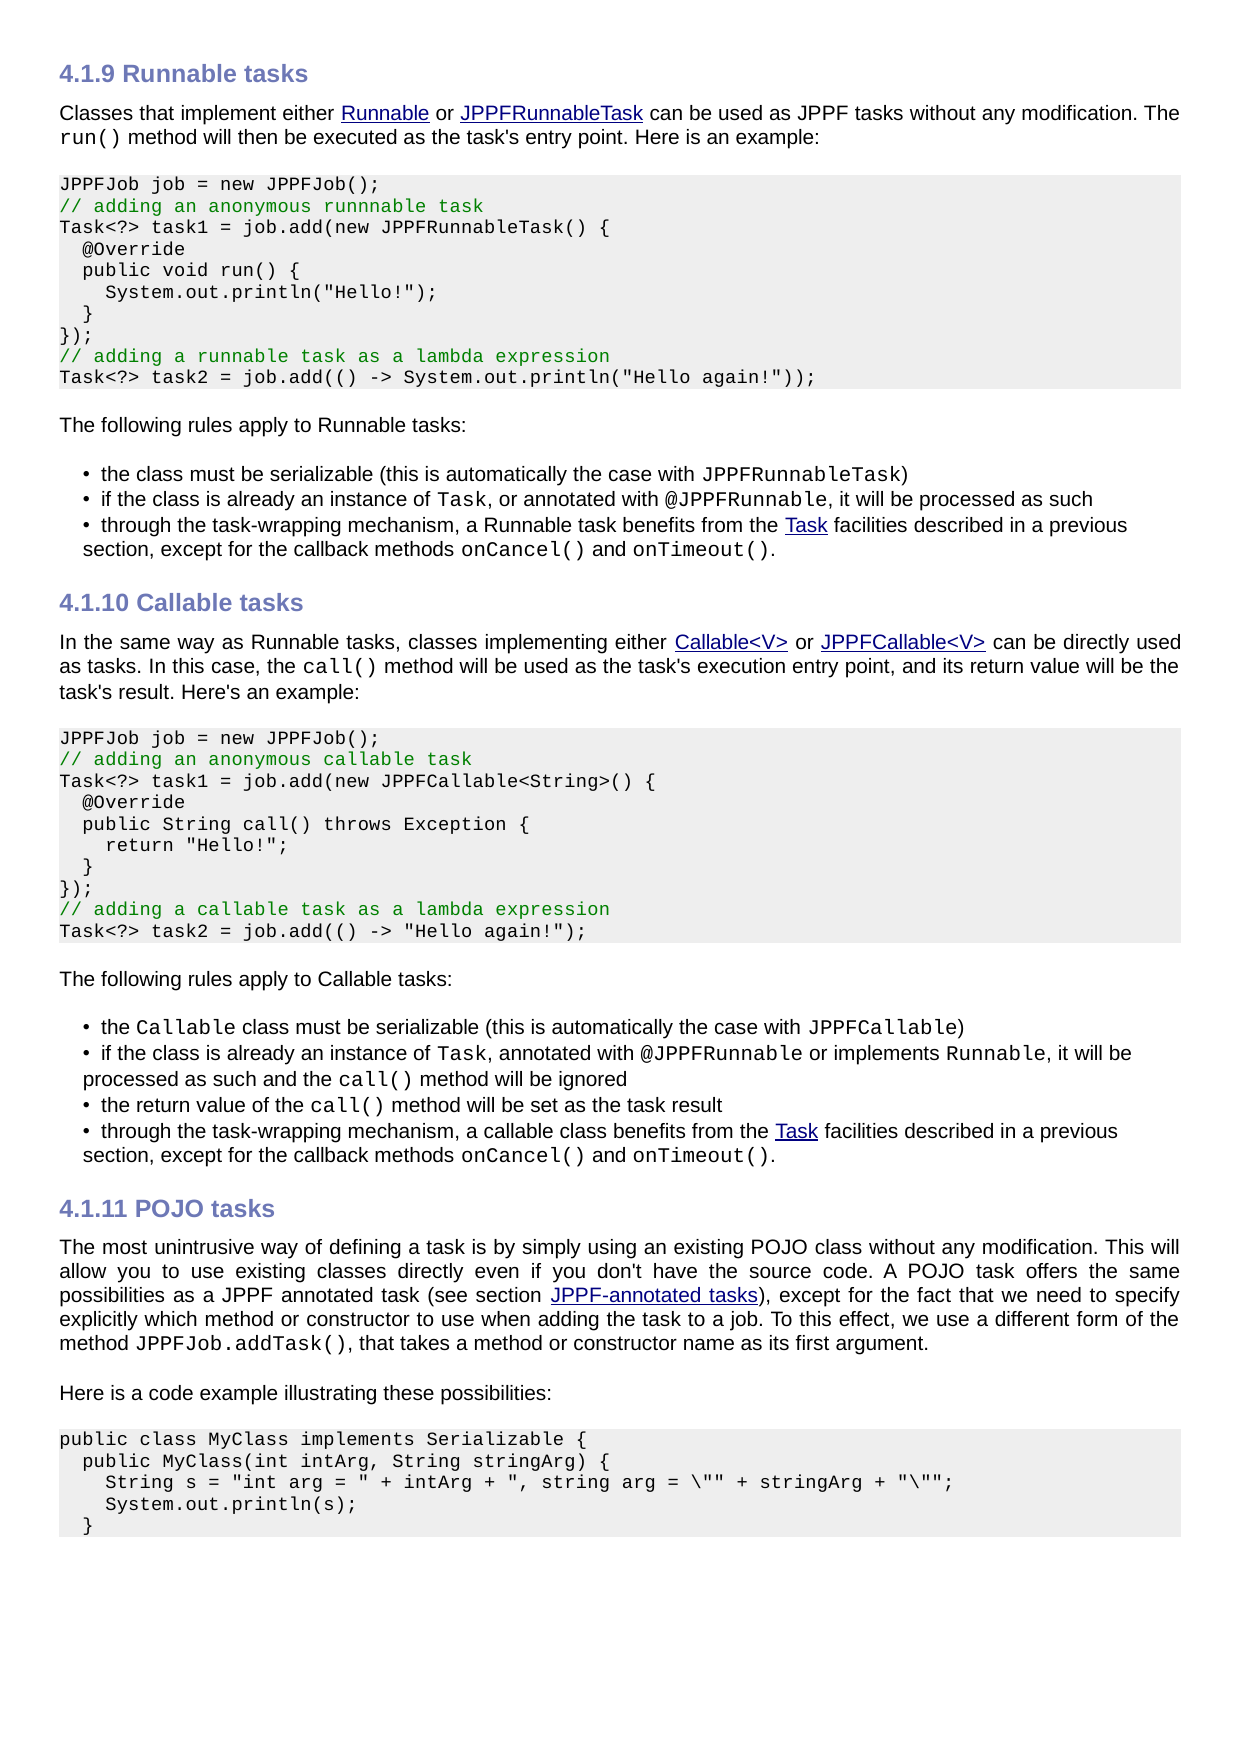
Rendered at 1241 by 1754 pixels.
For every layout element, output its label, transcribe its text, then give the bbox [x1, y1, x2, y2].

text @Override [59, 792, 1181, 814]
text }); [59, 878, 1181, 900]
text } [59, 303, 1181, 325]
text @Override [59, 239, 1181, 261]
text The most unintrusive way of defining a task is by simply using an existing POJO class without any modification. This will allow you to use existing classes directly even if you don't have the source code. A POJO task offers the same possibilities as a JPPF annotated task (see section JPPF-annotated tasks), except for the fact that we need to specify explicitly which method or constructor to use when adding the task to a job. To this effect, we use a different form of the method JPPFJob.addTask(), that takes a method or constructor name as its first argument. [59, 1235, 1181, 1357]
text // adding an anonymous callable task [59, 749, 1181, 771]
text The following rules apply to Runnable tasks: [59, 413, 1181, 437]
text Classes that implement either Runnable or JPPFRunnableTask can be used as JPPF tasks without any modification. The run() method will then be executed as the task's entry point. Here is an example: [59, 101, 1181, 151]
text String s = "int arg = " + intArg + ", string arg = \"" + stringArg + "\""; [59, 1472, 1181, 1494]
list through the task-wrapping mechanism, a callable class benefits from the Task facilities described in a previous section, except for the callback methods onCancel() and onTimeout(). [83, 1118, 1181, 1168]
text public MyClass(int intArg, String stringArg) { [59, 1451, 1181, 1472]
text } [59, 1515, 1181, 1537]
text // adding a runnable task as a lambda expression [59, 346, 1181, 368]
list if the class is already an instance of Task, or annotated with @JPPFRunnable, it will be processed as such [83, 487, 1181, 513]
text public void run() { [59, 261, 1181, 282]
text JPPFJob job = new JPPFJob(); [59, 175, 1181, 196]
text Task<?> task1 = job.add(new JPPFRunnableTask() { [59, 218, 1181, 239]
list the Callable class must be serializable (this is automatically the case with JPPFCallable) [83, 1015, 1181, 1041]
text public class MyClass implements Serializable { [59, 1429, 1181, 1451]
text System.out.println(s); [59, 1494, 1181, 1515]
list the return value of the call() method will be set as the task result [83, 1093, 1181, 1118]
text The following rules apply to Callable tasks: [59, 967, 1181, 991]
text } [59, 857, 1181, 878]
text Here is a code example illustrating these possibilities: [59, 1381, 1181, 1405]
text JPPFJob job = new JPPFJob(); [59, 728, 1181, 749]
text Task<?> task2 = job.add(() -> "Hello again!"); [59, 921, 1181, 943]
text System.out.println("Hello!"); [59, 282, 1181, 303]
text }); [59, 325, 1181, 346]
text return "Hello!"; [59, 835, 1181, 857]
text // adding an anonymous runnnable task [59, 196, 1181, 218]
text Task<?> task1 = job.add(new JPPFCallable<String>() { [59, 771, 1181, 792]
list the class must be serializable (this is automatically the case with JPPFRunnableTask) [83, 461, 1181, 487]
subtitle Callable tasks [59, 588, 1181, 617]
text public String call() throws Exception { [59, 814, 1181, 835]
list if the class is already an instance of Task, annotated with @JPPFRunnable or implements Runnable, it will be processed as such and the call() method will be ignored [83, 1041, 1181, 1093]
subtitle Runnable tasks [59, 59, 1181, 88]
text Task<?> task2 = job.add(() -> System.out.println("Hello again!")); [59, 368, 1181, 389]
list through the task-wrapping mechanism, a Runnable task benefits from the Task facilities described in a previous section, except for the callback methods onCancel() and onTimeout(). [83, 513, 1181, 563]
text // adding a callable task as a lambda expression [59, 900, 1181, 921]
text In the same way as Runnable tasks, classes implementing either Callable<V> or JPPFCallable<V> can be directly used as tasks. In this case, the call() method will be used as the task's execution entry point, and its return value will be the task's result. Here's an example: [59, 630, 1181, 704]
subtitle POJO tasks [59, 1193, 1181, 1223]
